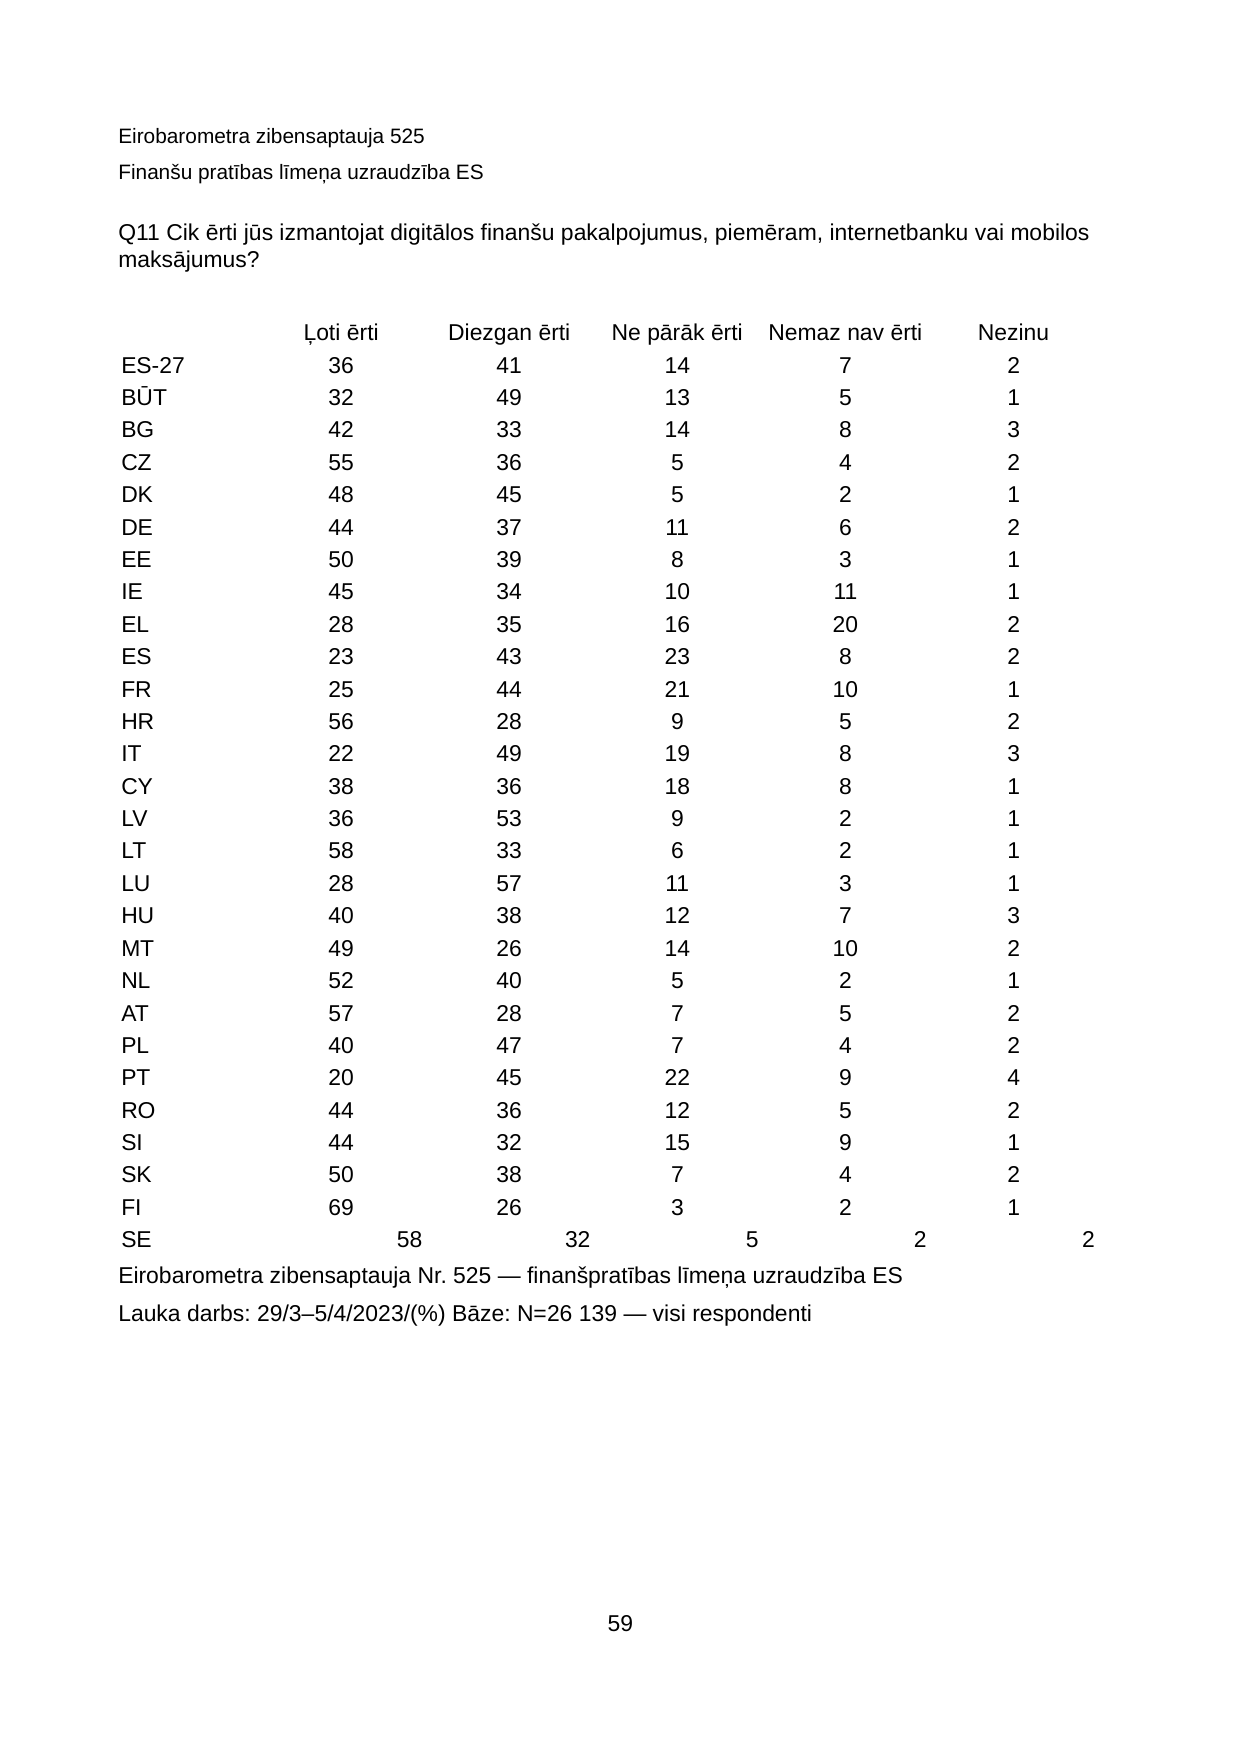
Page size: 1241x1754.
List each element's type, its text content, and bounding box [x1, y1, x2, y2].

table_cell 55 [257, 446, 425, 478]
table_cell CZ [118, 446, 257, 478]
table_cell 33 [425, 835, 593, 867]
table_cell 32 [257, 381, 425, 413]
table_cell 40 [257, 899, 425, 932]
table_cell 44 [257, 1126, 425, 1158]
table_cell 1 [929, 835, 1097, 867]
table_cell HR [118, 705, 257, 737]
text Q11 Cik ērti jūs izmantojat digitālos finanšu pakalpojumus, piemēram, internetbanku vai mobilos maksājumus? [118, 219, 1122, 272]
table_cell LV [118, 802, 257, 834]
table_cell PT [118, 1061, 257, 1094]
table_cell 57 [257, 996, 425, 1029]
table_cell 7 [593, 1159, 761, 1191]
table_cell 2 [929, 1223, 1097, 1256]
table_cell 1 [929, 381, 1097, 413]
table_cell 2 [761, 1223, 929, 1256]
table_cell BŪT [118, 381, 257, 413]
table_cell 9 [761, 1126, 929, 1158]
table_cell MT [118, 932, 257, 964]
table_cell 3 [593, 1191, 761, 1223]
table_cell 28 [257, 867, 425, 899]
table_cell 48 [257, 478, 425, 511]
table_cell 10 [593, 575, 761, 608]
table_header [118, 316, 257, 348]
table_cell 36 [257, 349, 425, 381]
table_cell 3 [761, 867, 929, 899]
table_cell 5 [593, 1223, 761, 1256]
table_cell 7 [593, 1029, 761, 1061]
table_cell 5 [593, 964, 761, 996]
table_cell DE [118, 511, 257, 543]
table_cell 16 [593, 608, 761, 640]
table_cell 22 [593, 1061, 761, 1094]
table_cell 14 [593, 413, 761, 446]
table_cell CY [118, 770, 257, 802]
table_cell 57 [425, 867, 593, 899]
table_cell 5 [593, 478, 761, 511]
table_cell HU [118, 899, 257, 932]
table_cell 32 [425, 1223, 593, 1256]
table_cell 3 [929, 899, 1097, 932]
table_cell 1 [929, 575, 1097, 608]
table_cell 7 [761, 349, 929, 381]
table_cell BG [118, 413, 257, 446]
table_cell 1 [929, 770, 1097, 802]
table_cell 2 [929, 349, 1097, 381]
table_cell 10 [761, 932, 929, 964]
table_cell 14 [593, 932, 761, 964]
table_cell 9 [593, 705, 761, 737]
table_cell 5 [761, 381, 929, 413]
table_cell 12 [593, 1094, 761, 1126]
table_cell 53 [425, 802, 593, 834]
table_cell 1 [929, 867, 1097, 899]
table_cell 26 [425, 932, 593, 964]
table_cell 8 [593, 543, 761, 575]
table_cell 2 [761, 1191, 929, 1223]
table_cell 45 [257, 575, 425, 608]
table_cell 23 [257, 640, 425, 672]
table_cell 8 [761, 413, 929, 446]
table_cell 44 [257, 511, 425, 543]
table_cell 8 [761, 737, 929, 770]
table_cell 1 [929, 478, 1097, 511]
table_cell 2 [929, 1094, 1097, 1126]
table_cell 11 [593, 867, 761, 899]
table_cell PL [118, 1029, 257, 1061]
table_cell FR [118, 673, 257, 705]
table_cell 58 [257, 1223, 425, 1256]
table_cell 12 [593, 899, 761, 932]
table_cell 36 [425, 770, 593, 802]
table_cell AT [118, 996, 257, 1029]
table_cell 10 [761, 673, 929, 705]
table_header Ļoti ērti [257, 316, 425, 348]
table_cell 3 [929, 737, 1097, 770]
table_cell 52 [257, 964, 425, 996]
table_cell 1 [929, 964, 1097, 996]
table_cell 13 [593, 381, 761, 413]
table_cell 38 [425, 899, 593, 932]
table_cell 28 [425, 705, 593, 737]
table_header Ne pārāk ērti [593, 316, 761, 348]
table_cell NL [118, 964, 257, 996]
table_cell 3 [761, 543, 929, 575]
table_cell 1 [929, 673, 1097, 705]
table_cell 4 [761, 446, 929, 478]
table_cell 56 [257, 705, 425, 737]
table_cell 5 [761, 1094, 929, 1126]
table_cell 28 [257, 608, 425, 640]
table_cell ES-27 [118, 349, 257, 381]
table_cell 44 [257, 1094, 425, 1126]
table_cell 40 [257, 1029, 425, 1061]
table_cell 19 [593, 737, 761, 770]
table_cell EL [118, 608, 257, 640]
table_cell DK [118, 478, 257, 511]
text Eirobarometra zibensaptauja Nr. 525 — finanšpratības līmeņa uzraudzība ES [118, 1262, 1122, 1288]
table_cell 11 [593, 511, 761, 543]
table_cell 36 [425, 1094, 593, 1126]
table_cell 4 [761, 1159, 929, 1191]
table_cell 2 [761, 802, 929, 834]
table_cell 20 [761, 608, 929, 640]
table_cell LU [118, 867, 257, 899]
table_cell 25 [257, 673, 425, 705]
table_cell 6 [761, 511, 929, 543]
table_cell 6 [593, 835, 761, 867]
table_cell 40 [425, 964, 593, 996]
table_cell 1 [929, 543, 1097, 575]
table_cell 36 [425, 446, 593, 478]
table_cell 2 [929, 932, 1097, 964]
table_cell 5 [593, 446, 761, 478]
table_cell 2 [929, 640, 1097, 672]
table_cell 5 [761, 705, 929, 737]
table_header Diezgan ērti [425, 316, 593, 348]
table_cell 50 [257, 1159, 425, 1191]
table_cell SI [118, 1126, 257, 1158]
table_cell EE [118, 543, 257, 575]
table_cell 1 [929, 802, 1097, 834]
table_cell 36 [257, 802, 425, 834]
table_cell 3 [929, 413, 1097, 446]
table_cell 2 [929, 996, 1097, 1029]
table_cell 22 [257, 737, 425, 770]
table_cell 4 [929, 1061, 1097, 1094]
table_cell 2 [929, 608, 1097, 640]
table_cell 39 [425, 543, 593, 575]
table_header Nemaz nav ērti [761, 316, 929, 348]
table_cell 8 [761, 770, 929, 802]
table_cell 26 [425, 1191, 593, 1223]
table_cell 2 [929, 1029, 1097, 1061]
table_cell 18 [593, 770, 761, 802]
table_cell 2 [929, 1159, 1097, 1191]
table_cell RO [118, 1094, 257, 1126]
table_cell 44 [425, 673, 593, 705]
table_header Nezinu [929, 316, 1097, 348]
text Lauka darbs: 29/3–5/4/2023/(%) Bāze: N=26 139 — visi respondenti [118, 1300, 1122, 1326]
table_cell 58 [257, 835, 425, 867]
table_cell 23 [593, 640, 761, 672]
table_cell 45 [425, 478, 593, 511]
table_cell ES [118, 640, 257, 672]
table_cell 45 [425, 1061, 593, 1094]
table_cell 2 [929, 705, 1097, 737]
table_cell 2 [761, 835, 929, 867]
table_cell 9 [761, 1061, 929, 1094]
table_cell IE [118, 575, 257, 608]
table_cell 15 [593, 1126, 761, 1158]
table_cell 43 [425, 640, 593, 672]
table_cell 34 [425, 575, 593, 608]
table_cell 32 [425, 1126, 593, 1158]
table_cell 50 [257, 543, 425, 575]
table_cell 20 [257, 1061, 425, 1094]
table_cell 1 [929, 1191, 1097, 1223]
table_cell 5 [761, 996, 929, 1029]
table_cell IT [118, 737, 257, 770]
table_cell 69 [257, 1191, 425, 1223]
table_cell 33 [425, 413, 593, 446]
table_cell 2 [929, 446, 1097, 478]
table_cell 8 [761, 640, 929, 672]
table_cell LT [118, 835, 257, 867]
table_cell 38 [257, 770, 425, 802]
table_cell 21 [593, 673, 761, 705]
table_cell 49 [257, 932, 425, 964]
table_cell 2 [761, 964, 929, 996]
table_cell 47 [425, 1029, 593, 1061]
table_cell 2 [929, 511, 1097, 543]
table_cell 14 [593, 349, 761, 381]
table_cell FI [118, 1191, 257, 1223]
table_cell 49 [425, 381, 593, 413]
table_cell 28 [425, 996, 593, 1029]
table_cell SK [118, 1159, 257, 1191]
table_cell 11 [761, 575, 929, 608]
table_cell 35 [425, 608, 593, 640]
table_cell 1 [929, 1126, 1097, 1158]
table_cell SE [118, 1223, 257, 1256]
table_cell 42 [257, 413, 425, 446]
table_cell 9 [593, 802, 761, 834]
table_cell 41 [425, 349, 593, 381]
table_cell 49 [425, 737, 593, 770]
table_cell 37 [425, 511, 593, 543]
table_cell 2 [761, 478, 929, 511]
table_cell 7 [593, 996, 761, 1029]
table_cell 38 [425, 1159, 593, 1191]
table_cell 4 [761, 1029, 929, 1061]
table_cell 7 [761, 899, 929, 932]
